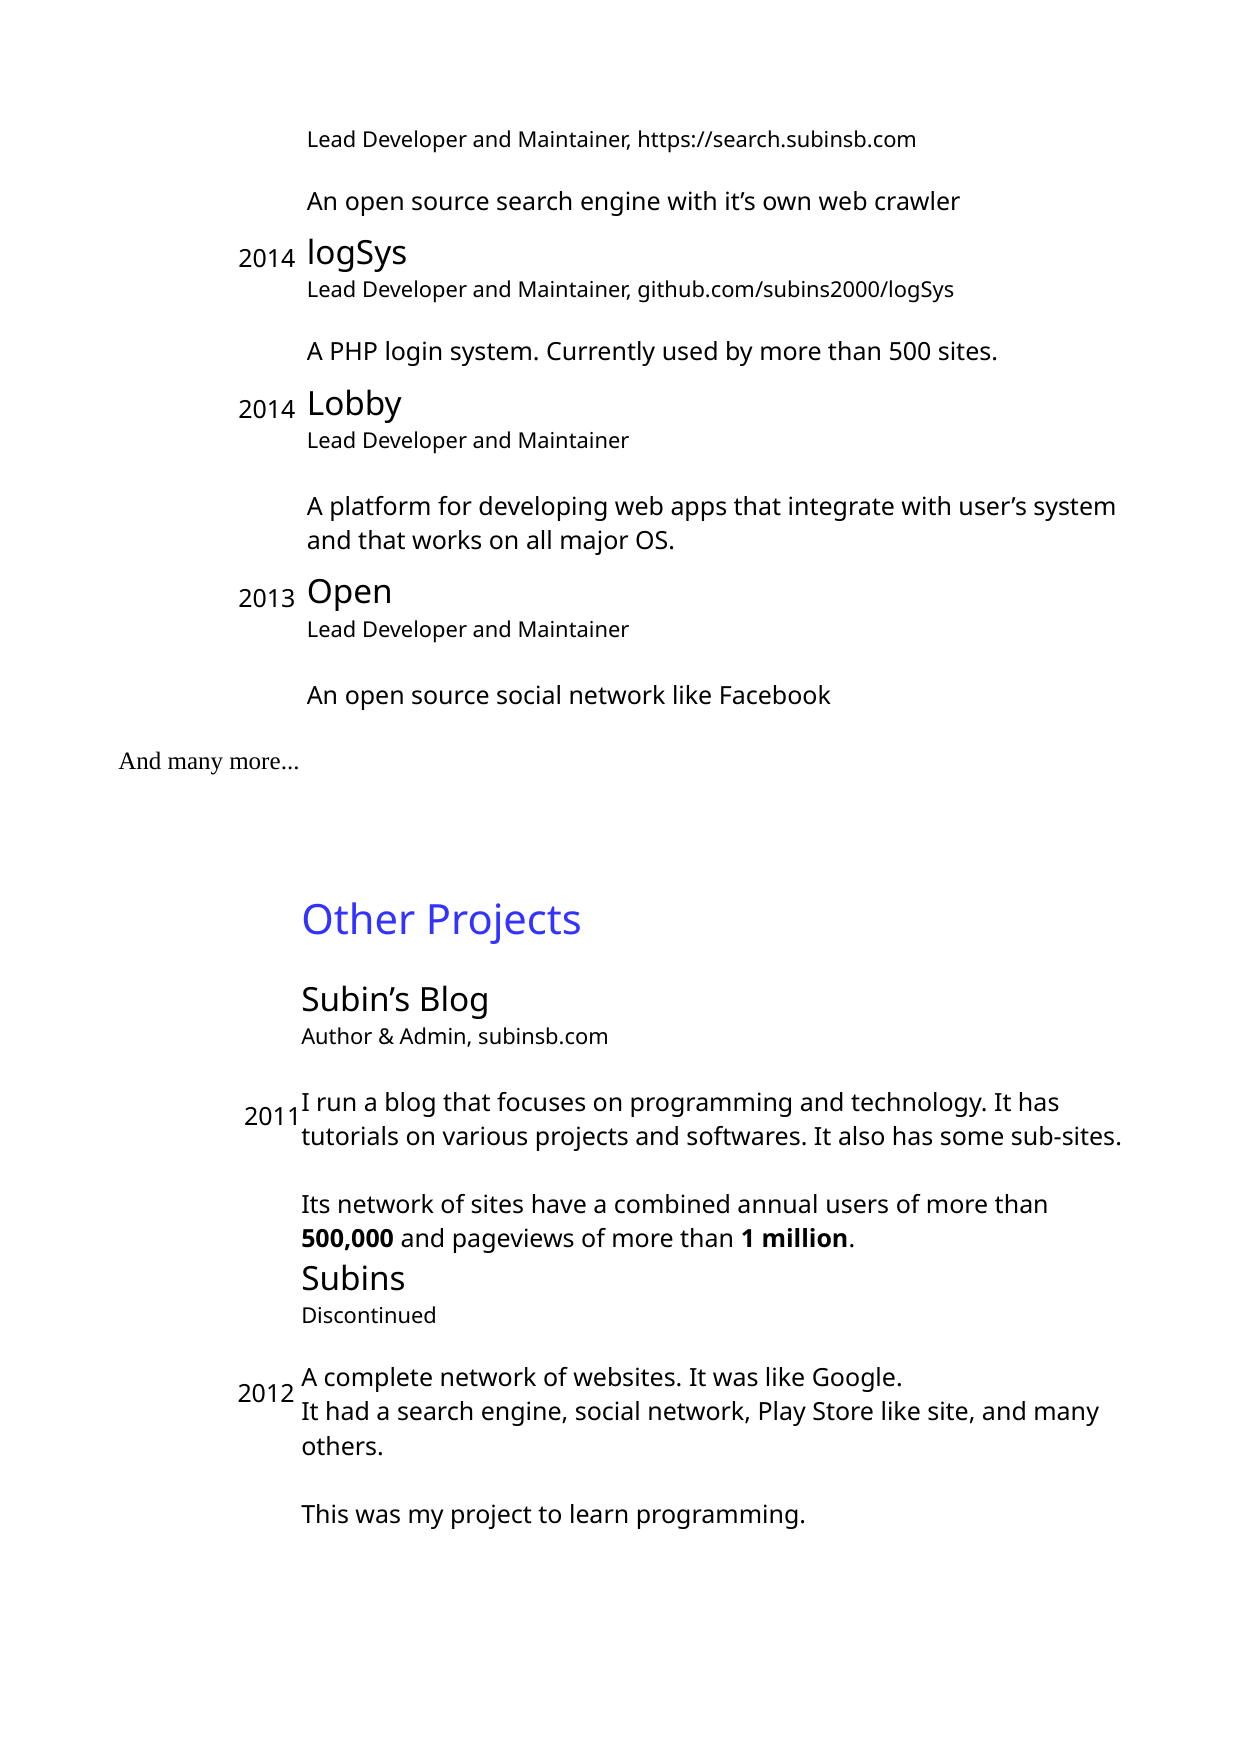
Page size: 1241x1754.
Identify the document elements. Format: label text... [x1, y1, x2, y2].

table_cell 2014 [118, 374, 301, 563]
table_cell 2012 [118, 1255, 301, 1530]
table_cell 2011 [118, 975, 301, 1255]
table_cell Subins Discontinued A complete network of websites. It was like Google. It had a search engine, social network, Play Store like site, and many others. This was my project to learn programming. [301, 1255, 1123, 1530]
table_cell logSys Lead Developer and Maintainer, github.com/subins2000/logSys A PHP login system. Currently used by more than 500 sites. [301, 223, 1123, 374]
table_cell [118, 118, 301, 223]
table_cell Lobby Lead Developer and Maintainer A platform for developing web apps that integrate with user’s system and that works on all major OS. [301, 374, 1123, 563]
table_cell 2014 [118, 223, 301, 374]
text And many more... [118, 746, 1122, 775]
table_header [118, 890, 301, 975]
table_cell 2013 [118, 563, 301, 717]
table_cell Open Lead Developer and Maintainer An open source social network like Facebook [301, 563, 1123, 717]
table_cell Subin’s Blog Author & Admin, subinsb.com I run a blog that focuses on programming and technology. It has tutorials on various projects and softwares. It also has some sub-sites. Its network of sites have a combined annual users of more than 500,000 and pageviews of more than 1 million. [301, 975, 1123, 1255]
table_header Other Projects [301, 890, 1123, 975]
table_cell Lead Developer and Maintainer, https://search.subinsb.com An open source search engine with it’s own web crawler [301, 118, 1123, 223]
